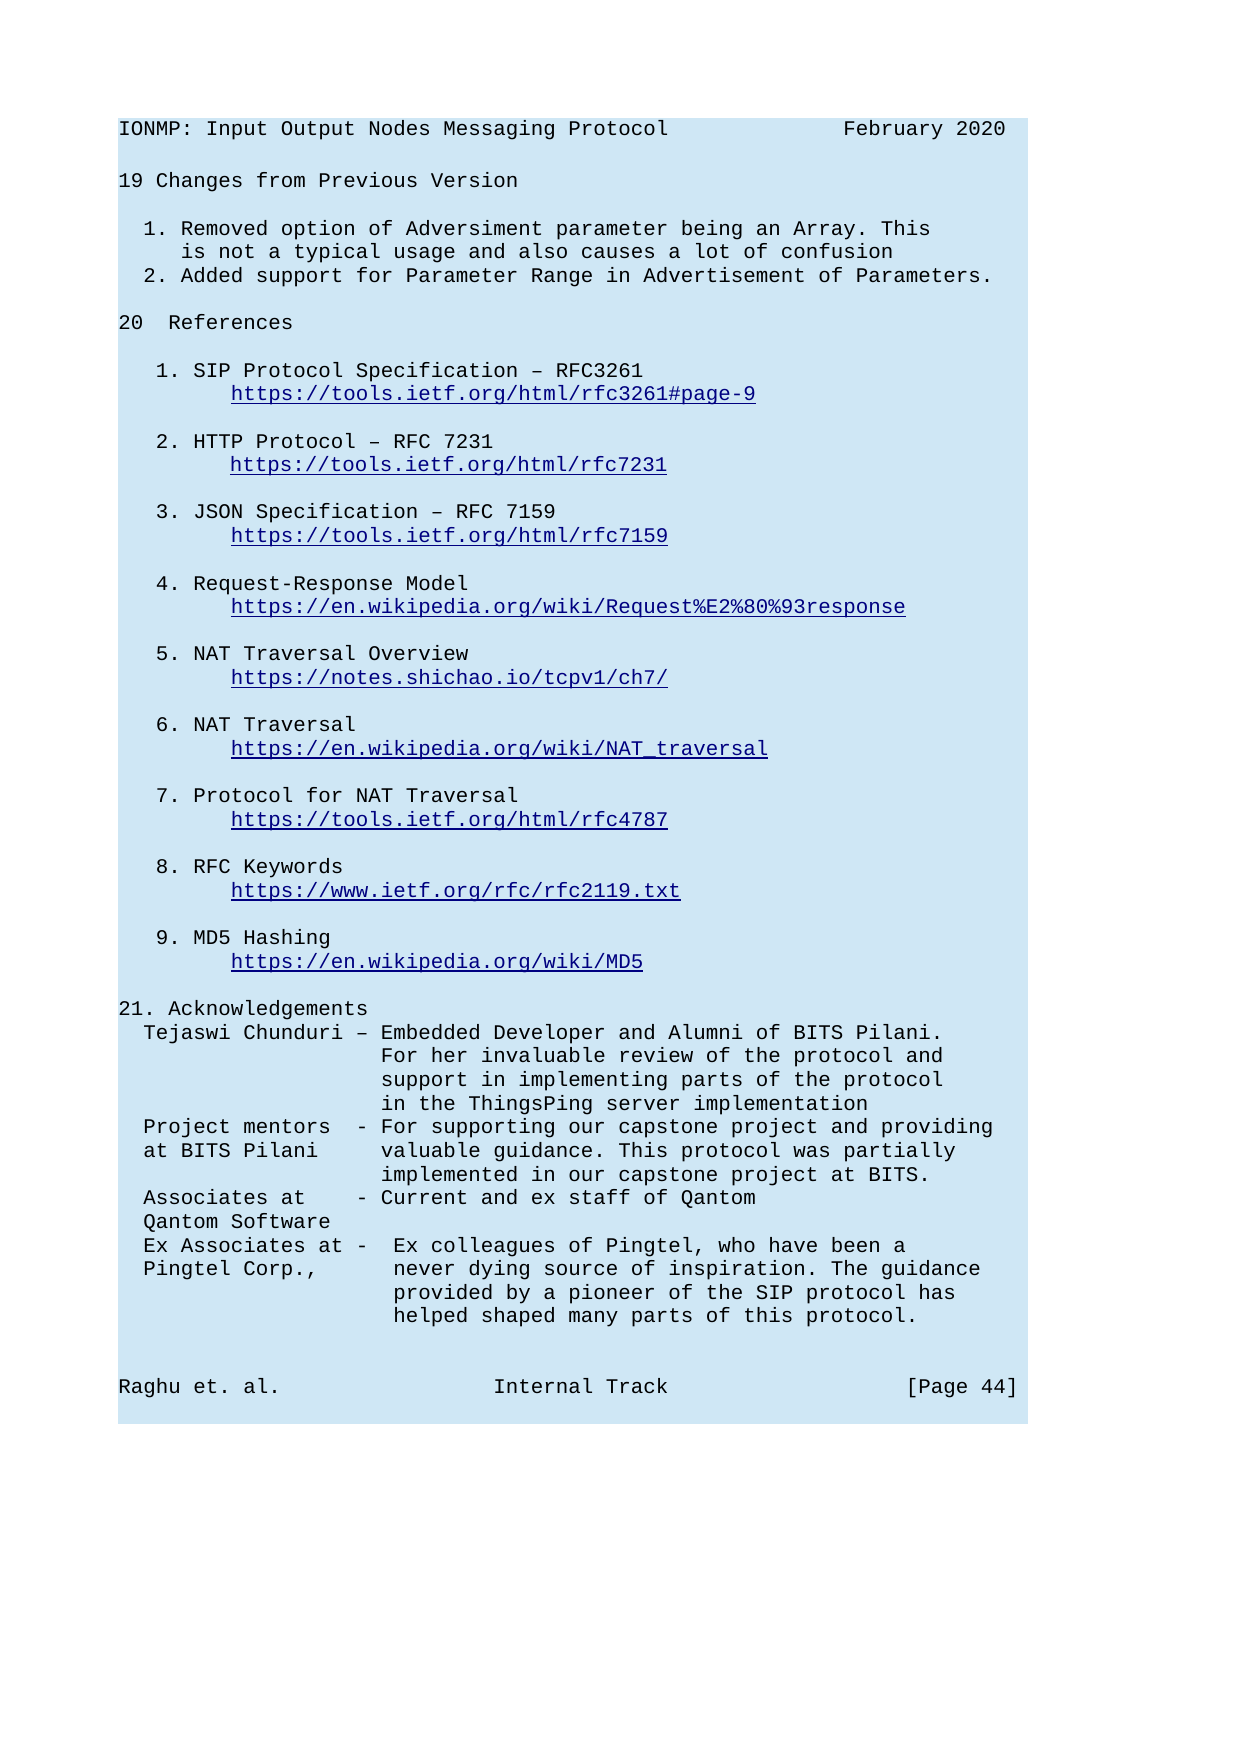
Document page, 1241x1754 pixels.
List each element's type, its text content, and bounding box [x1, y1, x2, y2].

text 5. NAT Traversal Overview https://notes.shichao.io/tcpv1/ch7/ [118, 643, 1028, 691]
text 19 Changes from Previous Version [118, 171, 1028, 194]
text 4. Request-Response Model https://en.wikipedia.org/wiki/Request%E2%80%93response [118, 572, 1028, 620]
text 1. Removed option of Adversiment parameter being an Array. This is not a typical usage and also causes a lot of confusion [118, 218, 1028, 265]
text 7. Protocol for NAT Traversal https://tools.ietf.org/html/rfc4787 [118, 785, 1028, 833]
text 2. HTTP Protocol – RFC 7231 https://tools.ietf.org/html/rfc7231 [118, 431, 1028, 478]
text 3. JSON Specification – RFC 7159 https://tools.ietf.org/html/rfc7159 [118, 502, 1028, 549]
text 8. RFC Keywords https://www.ietf.org/rfc/rfc2119.txt [118, 856, 1028, 903]
text Tejaswi Chunduri – Embedded Developer and Alumni of BITS Pilani. For her invaluable review of the protocol and support in implementing parts of the protocol in the ThingsPing server implementation [118, 1022, 1028, 1116]
text 21. Acknowledgements [118, 998, 1028, 1022]
text Ex Associates at - Ex colleagues of Pingtel, who have been a Pingtel Corp., never dying source of inspiration. The guidance provided by a pioneer of the SIP protocol has helped shaped many parts of this protocol. [118, 1234, 1028, 1329]
text Associates at - Current and ex staff of Qantom Qantom Software [118, 1187, 1028, 1234]
text Raghu et. al. Internal Track [Page 44] [118, 1376, 1028, 1400]
text IONMP: Input Output Nodes Messaging Protocol February 2020 [118, 118, 1028, 142]
text 2. Added support for Parameter Range in Advertisement of Parameters. [118, 265, 1028, 289]
text 1. SIP Protocol Specification – RFC3261 https://tools.ietf.org/html/rfc3261#page-9 [118, 360, 1028, 407]
text 6. NAT Traversal https://en.wikipedia.org/wiki/NAT_traversal [118, 714, 1028, 762]
text 20 References [118, 312, 1028, 336]
text Project mentors - For supporting our capstone project and providing at BITS Pilani valuable guidance. This protocol was partially implemented in our capstone project at BITS. [118, 1116, 1028, 1187]
text 9. MD5 Hashing https://en.wikipedia.org/wiki/MD5 [118, 927, 1028, 974]
